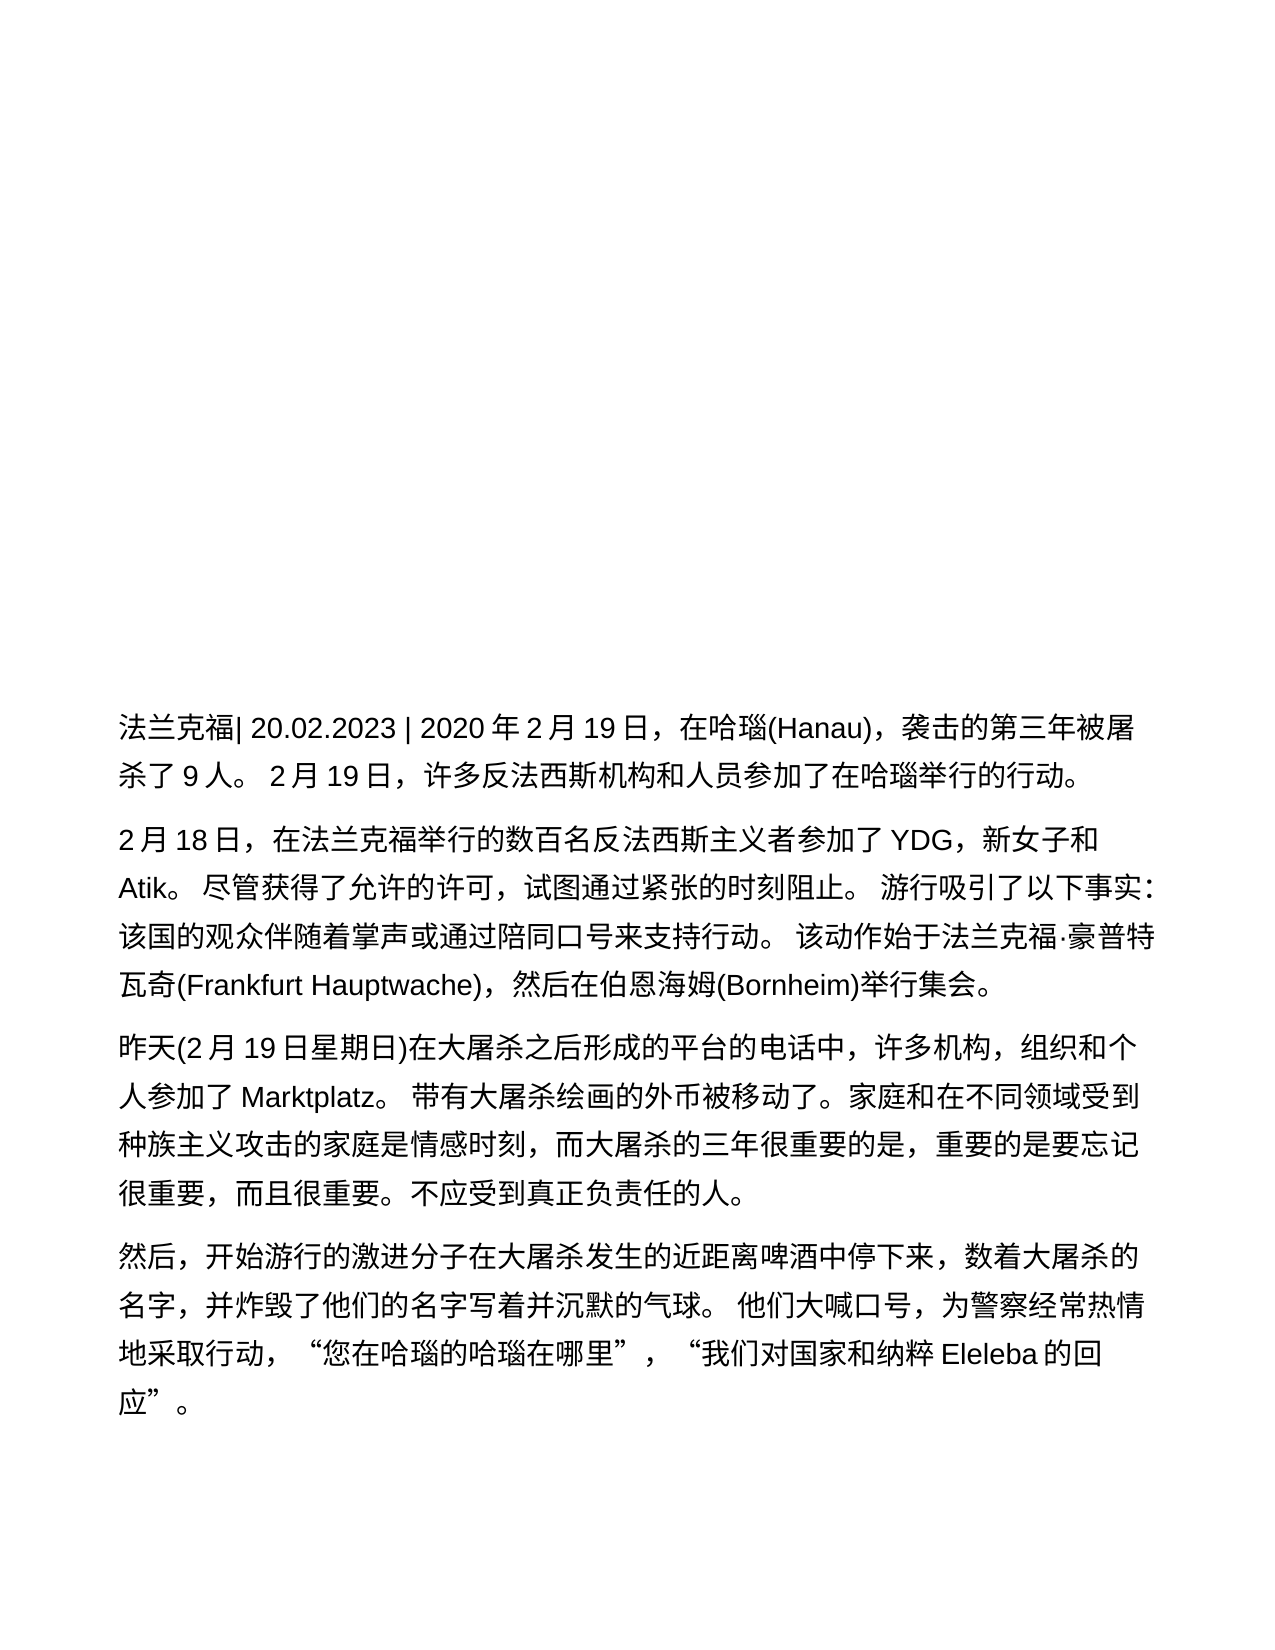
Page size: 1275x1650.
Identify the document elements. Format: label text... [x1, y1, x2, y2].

text 2月18日，在法兰克福举行的数百名反法西斯主义者参加了YDG，新女子和Atik。 尽管获得了允许的许可，试图通过紧张的时刻阻止。 游行吸引了以下事实：该国的观众伴随着掌声或通过陪同口号来支持行动。 该动作始于法兰克福·豪普特瓦奇(Frankfurt Hauptwache)，然后在伯恩海姆(Bornheim)举行集会。 [118, 816, 1157, 1004]
text 昨天(2月19日星期日)在大屠杀之后形成的平台的电话中，许多机构，组织和个人参加了Marktplatz。 带有大屠杀绘画的外币被移动了。家庭和在不同领域受到种族主义攻击的家庭是情感时刻，而大屠杀的三年很重要的是，重要的是要忘记很重要，而且很重要。不应受到真正负责任的人。 [118, 1025, 1157, 1213]
text 然后，开始游行的激进分子在大屠杀发生的近距离啤酒中停下来，数着大屠杀的名字，并炸毁了他们的名字写着并沉默的气球。 他们大喊口号，为警察经常热情地采取行动，“您在哈瑙的哈瑙在哪里”，“我们对国家和纳粹Eleleba的回应”。 [118, 1234, 1157, 1422]
text 法兰克福| 20.02.2023 | 2020年2月19日，在哈瑙(Hanau)，袭击的第三年被屠杀了9人。 2月19日，许多反法西斯机构和人员参加了在哈瑙举行的行动。 [118, 118, 1157, 795]
